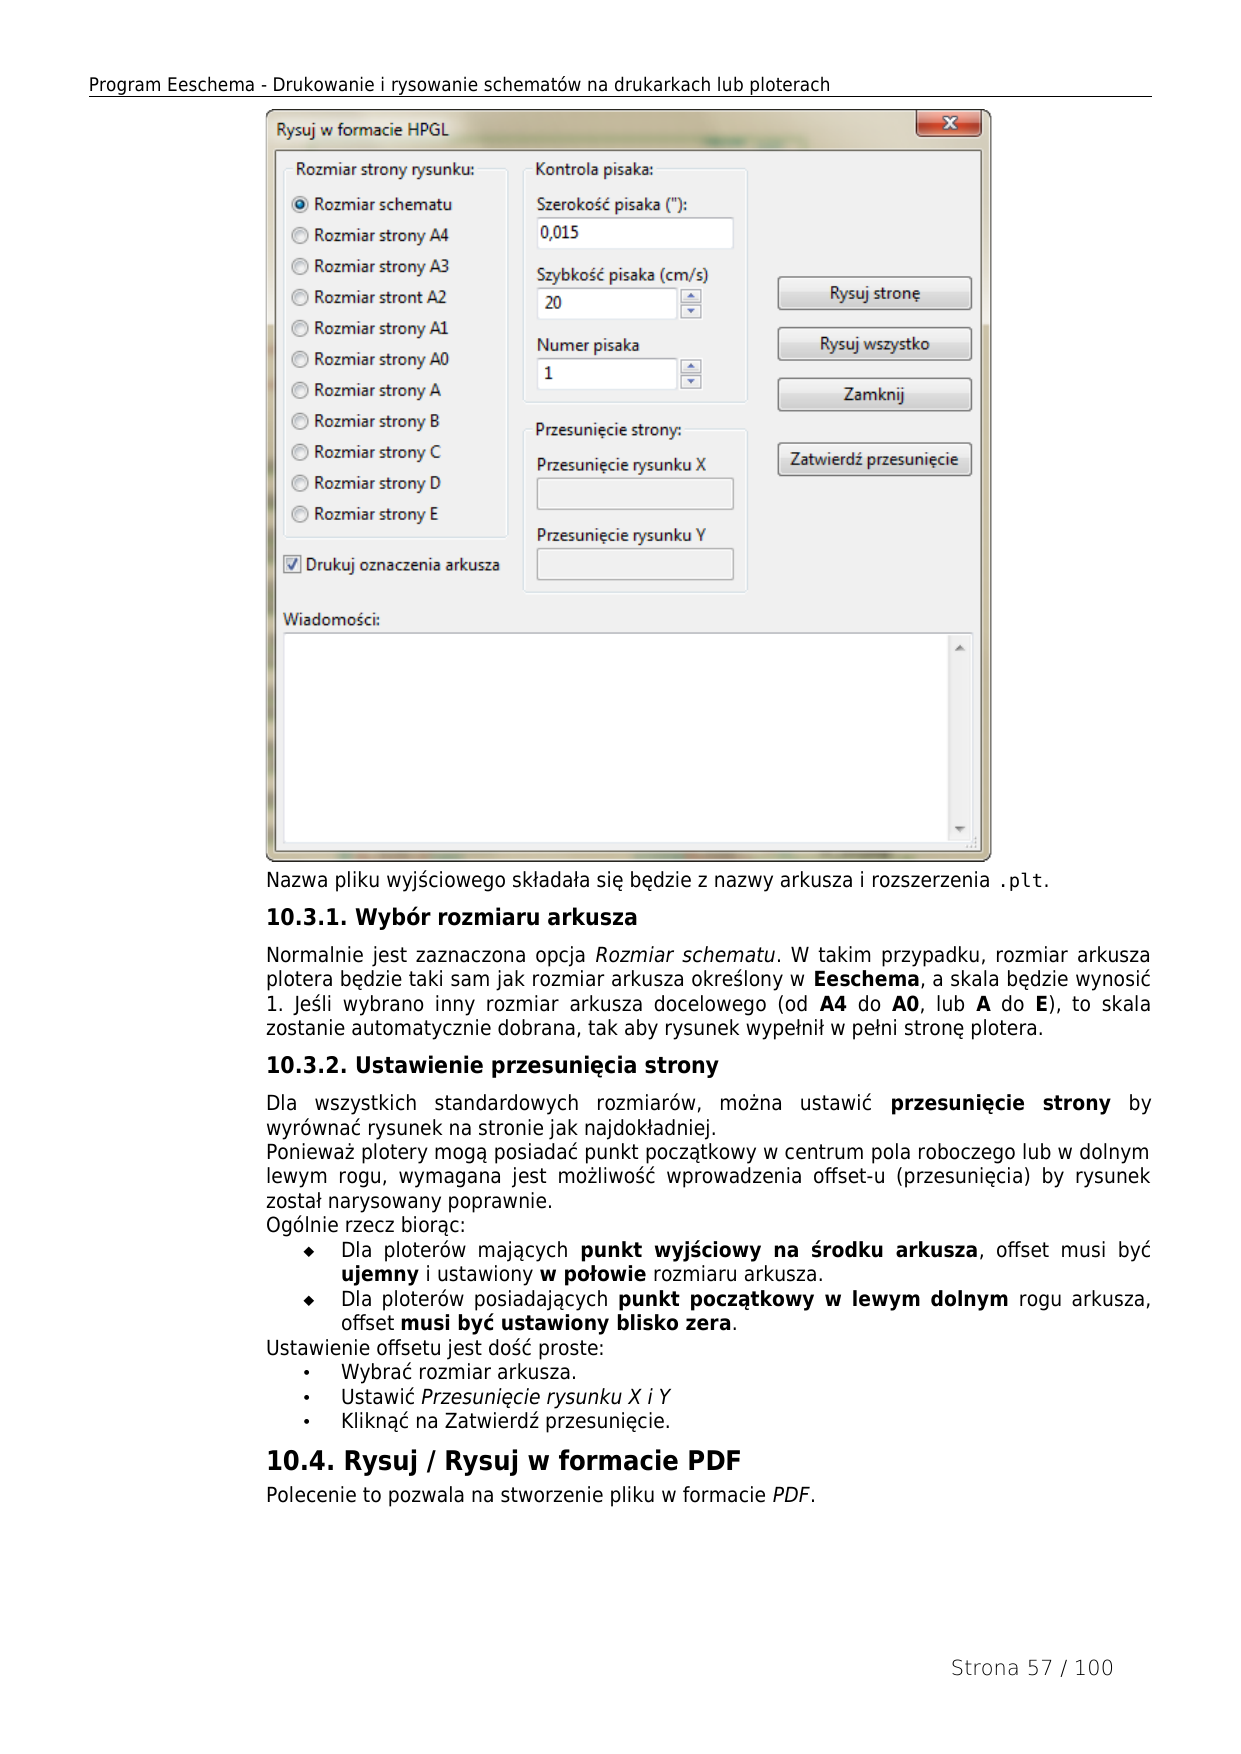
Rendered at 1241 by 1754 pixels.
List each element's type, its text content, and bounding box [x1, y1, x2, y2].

list Ustawić Przesunięcie rysunku X i Y [303, 1385, 1152, 1409]
text Ustawienie offsetu jest dość proste: [266, 1336, 1152, 1360]
text Ogólnie rzecz biorąc: [266, 1213, 1152, 1238]
list Kliknąć na Zatwierdź przesunięcie. [303, 1409, 1152, 1434]
text Nazwa pliku wyjściowego składała się będzie z nazwy arkusza i rozszerzenia .plt. [266, 868, 1152, 892]
list Dla ploterów posiadających punkt początkowy w lewym dolnym rogu arkusza, offset musi być ustawiony blisko zera. [303, 1287, 1152, 1336]
text Ponieważ plotery mogą posiadać punkt początkowy w centrum pola roboczego lub w dolnym lewym rogu, wymagana jest możliwość wprowadzenia offset-u (przesunięcia) by rysunek został narysowany poprawnie. [266, 1140, 1152, 1213]
list Dla ploterów mających punkt wyjściowy na środku arkusza, offset musi być ujemny i ustawiony w połowie rozmiaru arkusza. [303, 1238, 1152, 1287]
text Polecenie to pozwala na stworzenie pliku w formacie PDF. [266, 1483, 1152, 1507]
subtitle Ustawienie przesunięcia strony [266, 1052, 1152, 1079]
subtitle Rysuj / Rysuj w formacie PDF [266, 1446, 1152, 1477]
text Normalnie jest zaznaczona opcja Rozmiar schematu. W takim przypadku, rozmiar arkusza plotera będzie taki sam jak rozmiar arkusza określony w Eeschema, a skala będzie wynosić 1. Jeśli wybrano inny rozmiar arkusza docelowego (od A4 do A0, lub A do E), to skala zostanie automatycznie dobrana, tak aby rysunek wypełnił w pełni stronę plotera. [266, 943, 1152, 1041]
list Wybrać rozmiar arkusza. [303, 1360, 1152, 1385]
subtitle Wybór rozmiaru arkusza [266, 904, 1152, 931]
text Dla wszystkich standardowych rozmiarów, można ustawić przesunięcie strony by wyrównać rysunek na stronie jak najdokładniej. [266, 1091, 1152, 1140]
picture [265, 109, 992, 862]
